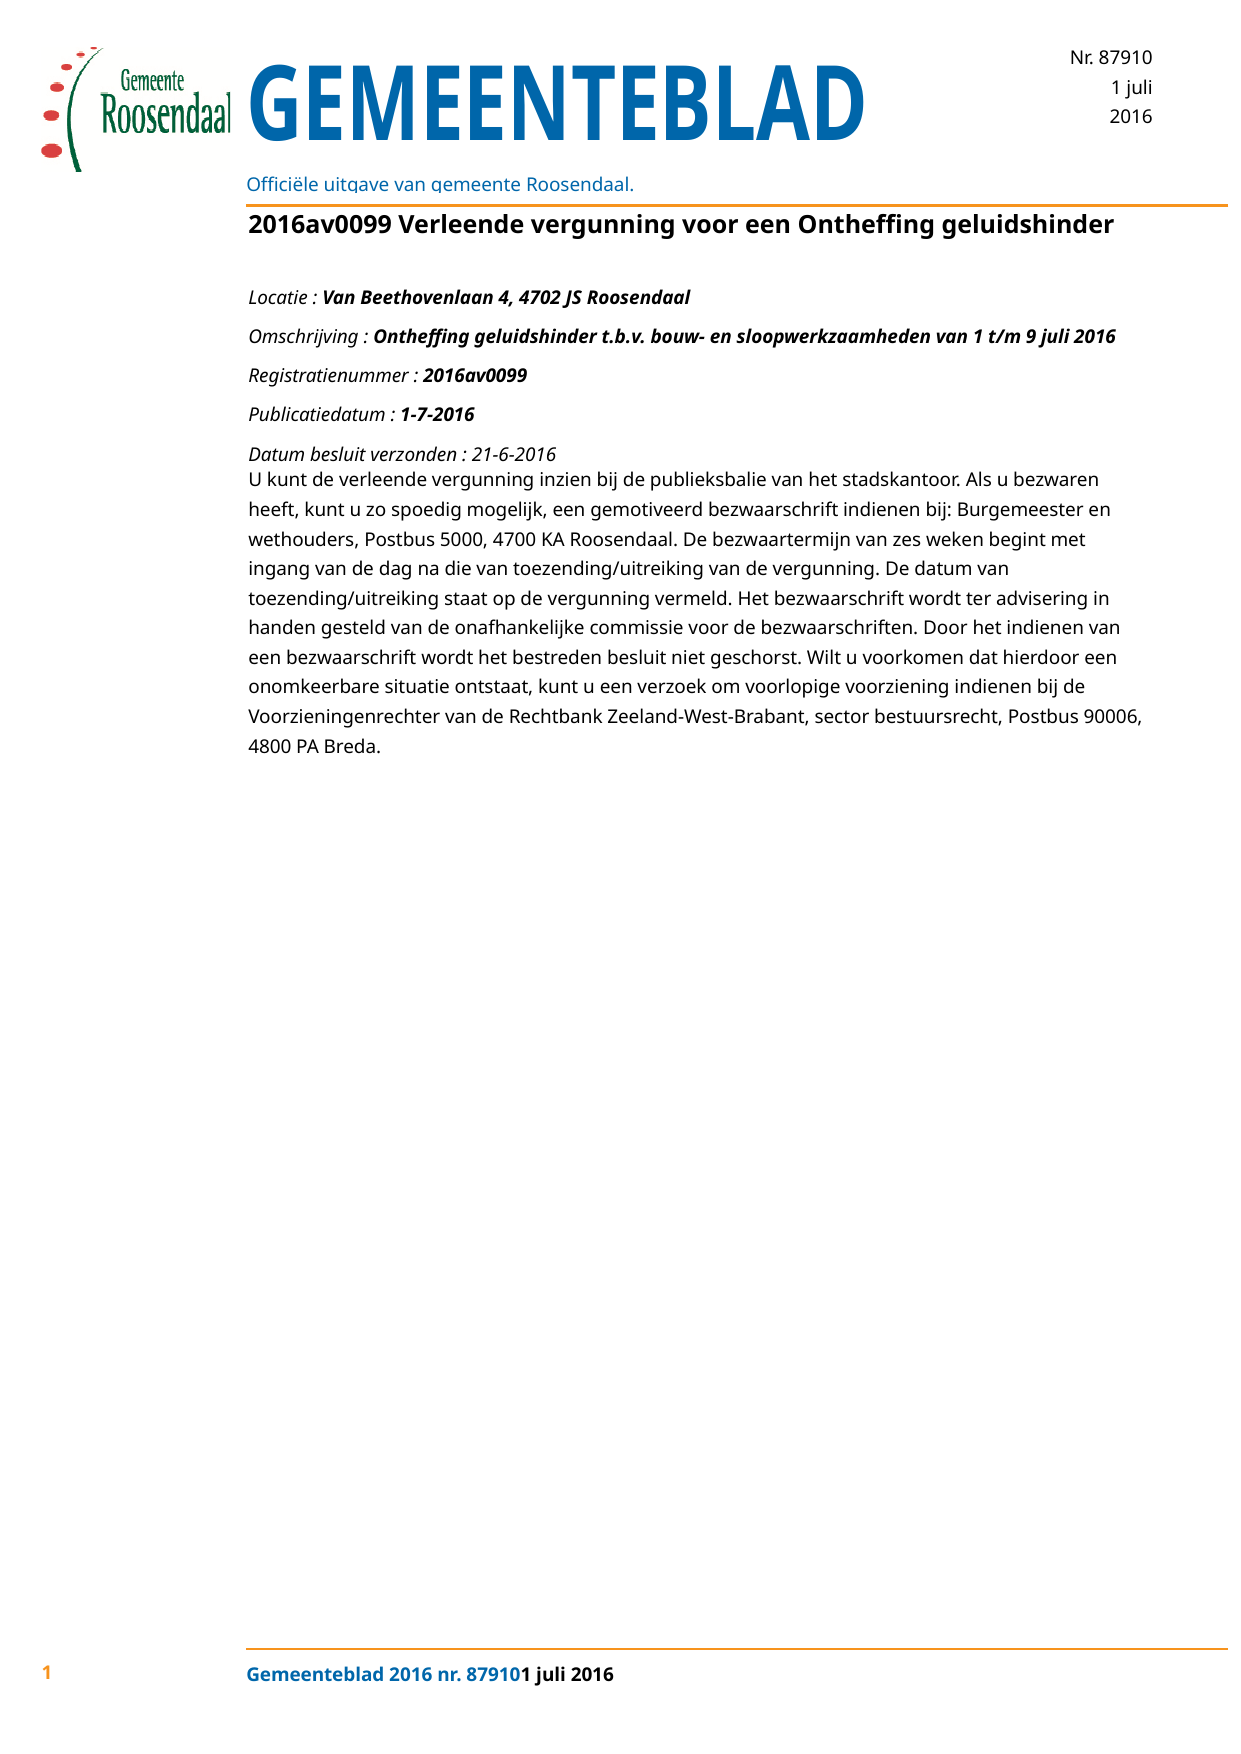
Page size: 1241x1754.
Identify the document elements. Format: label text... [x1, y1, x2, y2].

text U kunt de verleende vergunning inzien bij de publieksbalie van het stadskantoor. Als u bezwaren heeft, kunt u zo spoedig mogelijk, een gemotiveerd bezwaarschrift indienen bij: Burgemeester en wethouders, Postbus 5000, 4700 KA Roosendaal. De bezwaartermijn van zes weken begint met ingang van de dag na die van toezending/uitreiking van de vergunning. De datum van toezending/uitreiking staat op de vergunning vermeld. Het bezwaarschrift wordt ter advisering in handen gesteld van de onafhankelijke commissie voor de bezwaarschriften. Door het indienen van een bezwaarschrift wordt het bestreden besluit niet geschorst. Wilt u voorkomen dat hierdoor een onomkeerbare situatie ontstaat, kunt u een verzoek om voorlopige voorziening indienen bij de Voorzieningenrechter van de Rechtbank Zeeland-West-Brabant, sector bestuursrecht, Postbus 90006, 4800 PA Breda. [248, 467, 1152, 759]
text Datum besluit verzonden : 21-6-2016 [248, 441, 1152, 467]
text Omschrijving : Ontheffing geluidshinder t.b.v. bouw- en sloopwerkzaamheden van 1 t/m 9 juli 2016 [248, 323, 1152, 349]
text Locatie : Van Beethovenlaan 4, 4702 JS Roosendaal [248, 284, 1152, 309]
text 2016av0099 Verleende vergunning voor een Ontheffing geluidshinder [248, 207, 1152, 241]
text Publicatiedatum : 1-7-2016 [248, 402, 1152, 427]
text Registratienummer : 2016av0099 [248, 362, 1152, 388]
picture [41, 47, 231, 172]
